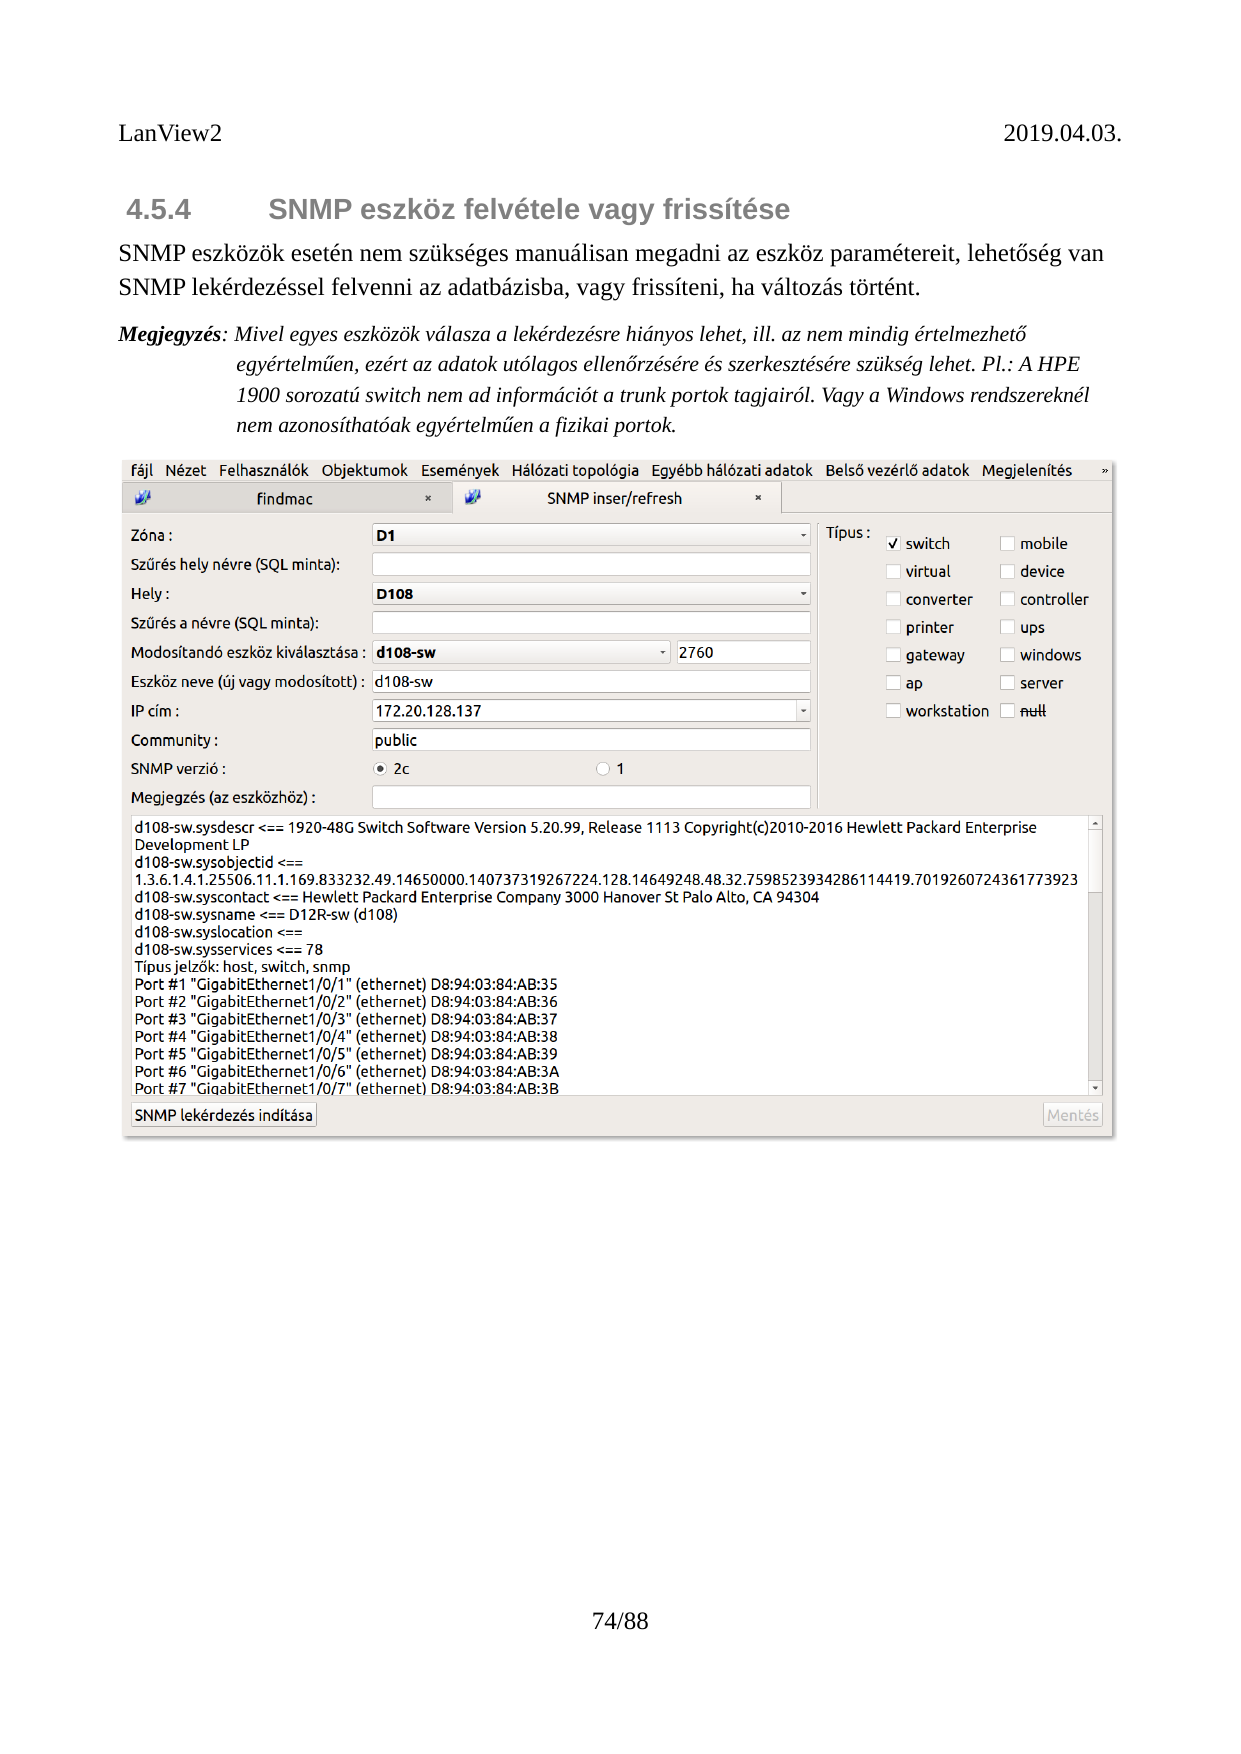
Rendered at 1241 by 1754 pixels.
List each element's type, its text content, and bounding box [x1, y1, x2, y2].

picture [118, 456, 1118, 1142]
text Megjegyzés: Mivel egyes eszközök válasza a lekérdezésre hiányos lehet, ill. az nem mindig értelmezhető egyértelműen, ezért az adatok utólagos ellenőrzésére és szerkesztésére szükség lehet. Pl.: A HPE 1900 sorozatú switch nem ad információt a trunk portok tagjairól. Vagy a Windows rendszereknél nem azonosíthatóak egyértelműen a fizikai portok. [118, 321, 1122, 437]
subtitle SNMP eszköz felvétele vagy frissítése [118, 192, 1122, 225]
text SNMP eszközök esetén nem szükséges manuálisan megadni az eszköz paramétereit, lehetőség van SNMP lekérdezéssel felvenni az adatbázisba, vagy frissíteni, ha változás történt. [118, 238, 1122, 301]
